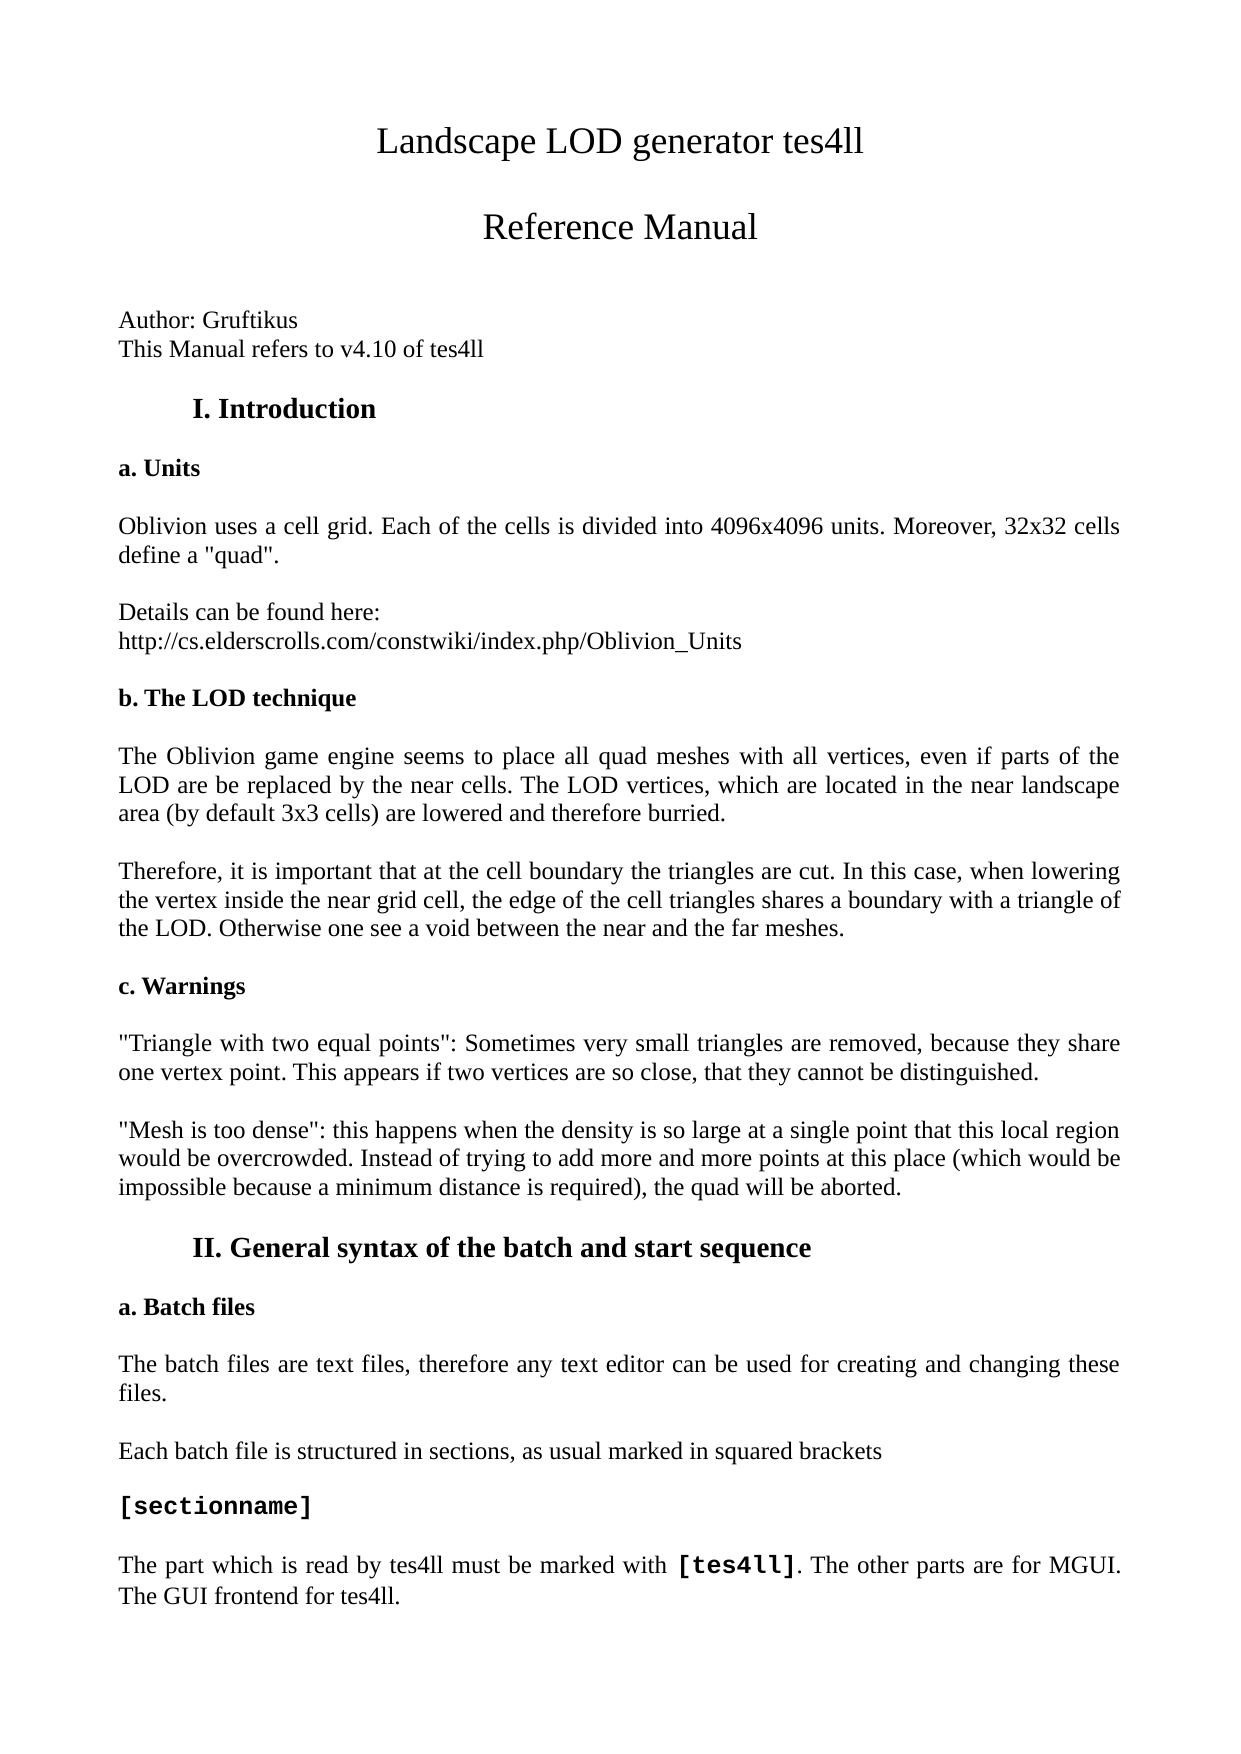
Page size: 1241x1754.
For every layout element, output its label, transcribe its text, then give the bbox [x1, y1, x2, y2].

text I. Introduction [192, 391, 1122, 425]
text "Mesh is too dense": this happens when the density is so large at a single point that this local region would be overcrowded. Instead of trying to add more and more points at this place (which would be impossible because a minimum distance is required), the quad will be aborted. [118, 1115, 1122, 1201]
text b. The LOD technique [118, 683, 1122, 712]
text a. Units [118, 453, 1122, 482]
text Author: Gruftikus [118, 305, 1122, 334]
text Therefore, it is important that at the cell boundary the triangles are cut. In this case, when lowering the vertex inside the near grid cell, the edge of the cell triangles shares a boundary with a triangle of the LOD. Otherwise one see a void between the near and the far meshes. [118, 856, 1122, 942]
text This Manual refers to v4.10 of tes4ll [118, 334, 1122, 362]
text Reference Manual [118, 204, 1122, 247]
text [sectionname] [118, 1493, 1122, 1522]
text The part which is read by tes4ll must be marked with [tes4ll]. The other parts are for MGUI. The GUI frontend for tes4ll. [118, 1550, 1122, 1610]
text Oblivion uses a cell grid. Each of the cells is divided into 4096x4096 units. Moreover, 32x32 cells define a "quad". [118, 511, 1122, 568]
text Landscape LOD generator tes4ll [118, 118, 1122, 161]
text Details can be found here: [118, 597, 1122, 626]
text Each batch file is structured in sections, as usual marked in squared brackets [118, 1436, 1122, 1464]
text http://cs.elderscrolls.com/constwiki/index.php/Oblivion_Units [118, 626, 1122, 655]
text The Oblivion game engine seems to place all quad meshes with all vertices, even if parts of the LOD are be replaced by the near cells. The LOD vertices, which are located in the near landscape area (by default 3x3 cells) are lowered and therefore burried. [118, 741, 1122, 827]
text a. Batch files [118, 1292, 1122, 1321]
text c. Warnings [118, 971, 1122, 1000]
text II. General syntax of the batch and start sequence [192, 1230, 1122, 1263]
text The batch files are text files, therefore any text editor can be used for creating and changing these files. [118, 1349, 1122, 1407]
text "Triangle with two equal points": Sometimes very small triangles are removed, because they share one vertex point. This appears if two vertices are so close, that they cannot be distinguished. [118, 1028, 1122, 1086]
